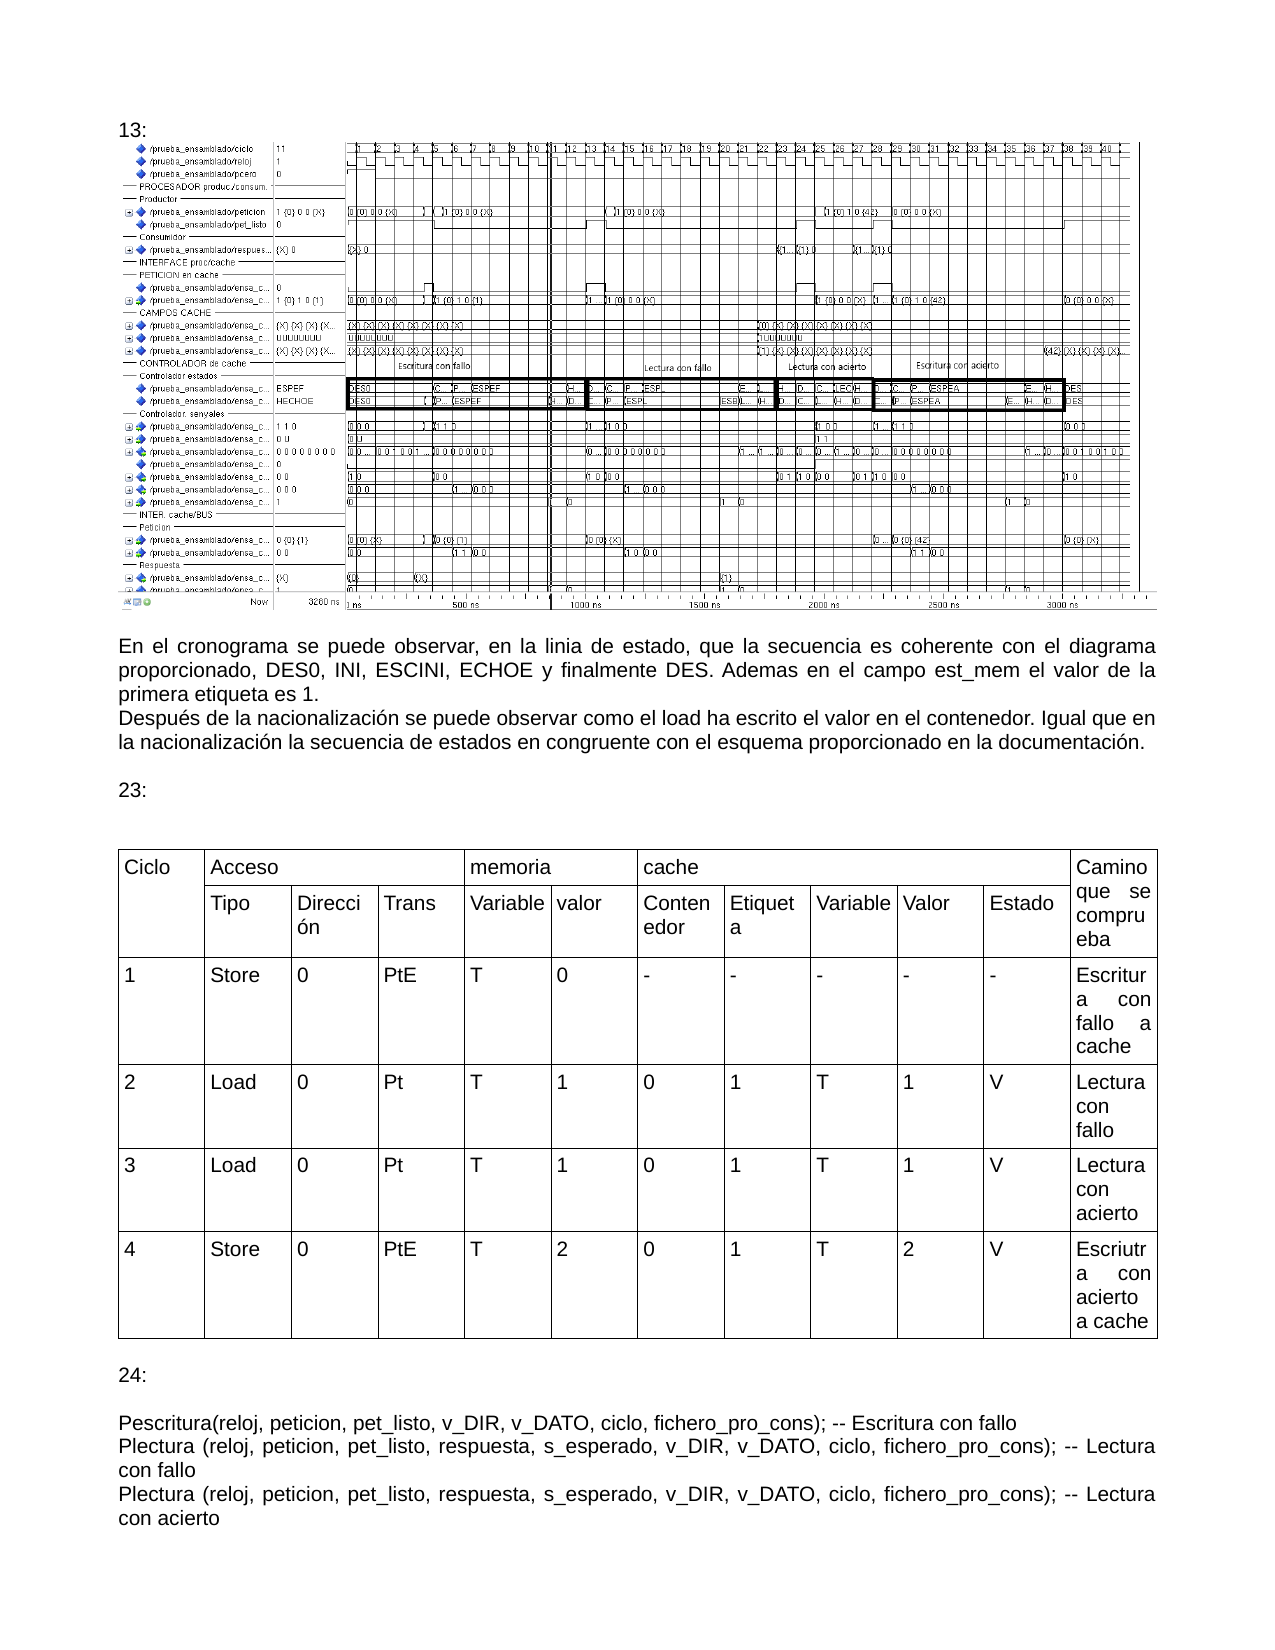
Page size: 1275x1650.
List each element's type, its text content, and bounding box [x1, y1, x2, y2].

table_cell Pt [379, 1149, 464, 1231]
table_cell T [465, 958, 551, 1064]
table_cell 0 [292, 958, 378, 1064]
text 24: [118, 1362, 1157, 1386]
table_cell 2 [119, 1065, 204, 1147]
table_cell 2 [898, 1232, 983, 1338]
table_cell T [811, 1149, 897, 1231]
table_cell Escritura con fallo a cache [1071, 958, 1157, 1064]
table_cell T [465, 1065, 551, 1147]
table_cell 0 [638, 1232, 724, 1338]
table_cell 0 [292, 1149, 378, 1231]
table_cell 0 [638, 1149, 724, 1231]
table_cell Valor [898, 886, 983, 957]
table_cell Escriutra con acierto a cache [1071, 1232, 1157, 1338]
table_cell Load [205, 1149, 291, 1231]
text 13: [118, 118, 1157, 142]
table_header Ciclo [119, 850, 204, 957]
table_cell 4 [119, 1232, 204, 1338]
table_cell 1 [552, 1149, 637, 1231]
table_cell Tipo [205, 886, 291, 957]
table_cell T [811, 1065, 897, 1147]
table_cell 1 [898, 1149, 983, 1231]
table_cell - [898, 958, 983, 1064]
table_cell V [984, 1065, 1070, 1147]
table_cell Variable [465, 886, 551, 957]
table_cell Dirección [292, 886, 378, 957]
text 23: [118, 777, 1157, 801]
table_cell T [465, 1232, 551, 1338]
text Después de la nacionalización se puede observar como el load ha escrito el valor en el contenedor. Igual que en la nacionalización la secuencia de estados en congruente con el esquema proporcionado en la documentación. [118, 706, 1157, 753]
table_cell V [984, 1149, 1070, 1231]
table_cell PtE [379, 1232, 464, 1338]
table_cell Store [205, 1232, 291, 1338]
table_cell Pt [379, 1065, 464, 1147]
table_cell - [725, 958, 810, 1064]
text Pescritura(reloj, peticion, pet_listo, v_DIR, v_DATO, ciclo, fichero_pro_cons); -- Escritura con fallo [118, 1410, 1157, 1434]
table_cell T [811, 1232, 897, 1338]
table_cell T [465, 1149, 551, 1231]
table_cell 1 [725, 1149, 810, 1231]
table_header Camino que se comprueba [1071, 850, 1157, 957]
table_cell valor [552, 886, 637, 957]
table_cell 3 [119, 1149, 204, 1231]
table_cell 1 [119, 958, 204, 1064]
table_cell 1 [725, 1232, 810, 1338]
table_header Acceso [205, 850, 464, 885]
picture [118, 142, 1157, 610]
table_cell 0 [552, 958, 637, 1064]
table_cell Load [205, 1065, 291, 1147]
table_cell Lectura con fallo [1071, 1065, 1157, 1147]
table_cell 1 [725, 1065, 810, 1147]
table_cell Lectura con acierto [1071, 1149, 1157, 1231]
table_cell V [984, 1232, 1070, 1338]
table_cell - [638, 958, 724, 1064]
table_cell 1 [898, 1065, 983, 1147]
text Plectura (reloj, peticion, pet_listo, respuesta, s_esperado, v_DIR, v_DATO, ciclo, fichero_pro_cons); -- Lectura con acierto [118, 1482, 1157, 1530]
table_cell 0 [292, 1065, 378, 1147]
table_cell PtE [379, 958, 464, 1064]
text En el cronograma se puede observar, en la linia de estado, que la secuencia es coherente con el diagrama proporcionado, DES0, INI, ESCINI, ECHOE y finalmente DES. Ademas en el campo est_mem el valor de la primera etiqueta es 1. [118, 634, 1157, 706]
table_cell 2 [552, 1232, 637, 1338]
table_header cache [638, 850, 1070, 885]
table_cell Etiqueta [725, 886, 810, 957]
table_cell - [984, 958, 1070, 1064]
table_cell Trans [379, 886, 464, 957]
table_cell Contenedor [638, 886, 724, 957]
table_cell - [811, 958, 897, 1064]
table_cell 0 [638, 1065, 724, 1147]
table_cell Store [205, 958, 291, 1064]
table_cell Estado [984, 886, 1070, 957]
table_header memoria [465, 850, 637, 885]
table_cell 0 [292, 1232, 378, 1338]
table_cell 1 [552, 1065, 637, 1147]
table_cell Variable [811, 886, 897, 957]
text Plectura (reloj, peticion, pet_listo, respuesta, s_esperado, v_DIR, v_DATO, ciclo, fichero_pro_cons); -- Lectura con fallo [118, 1434, 1157, 1482]
